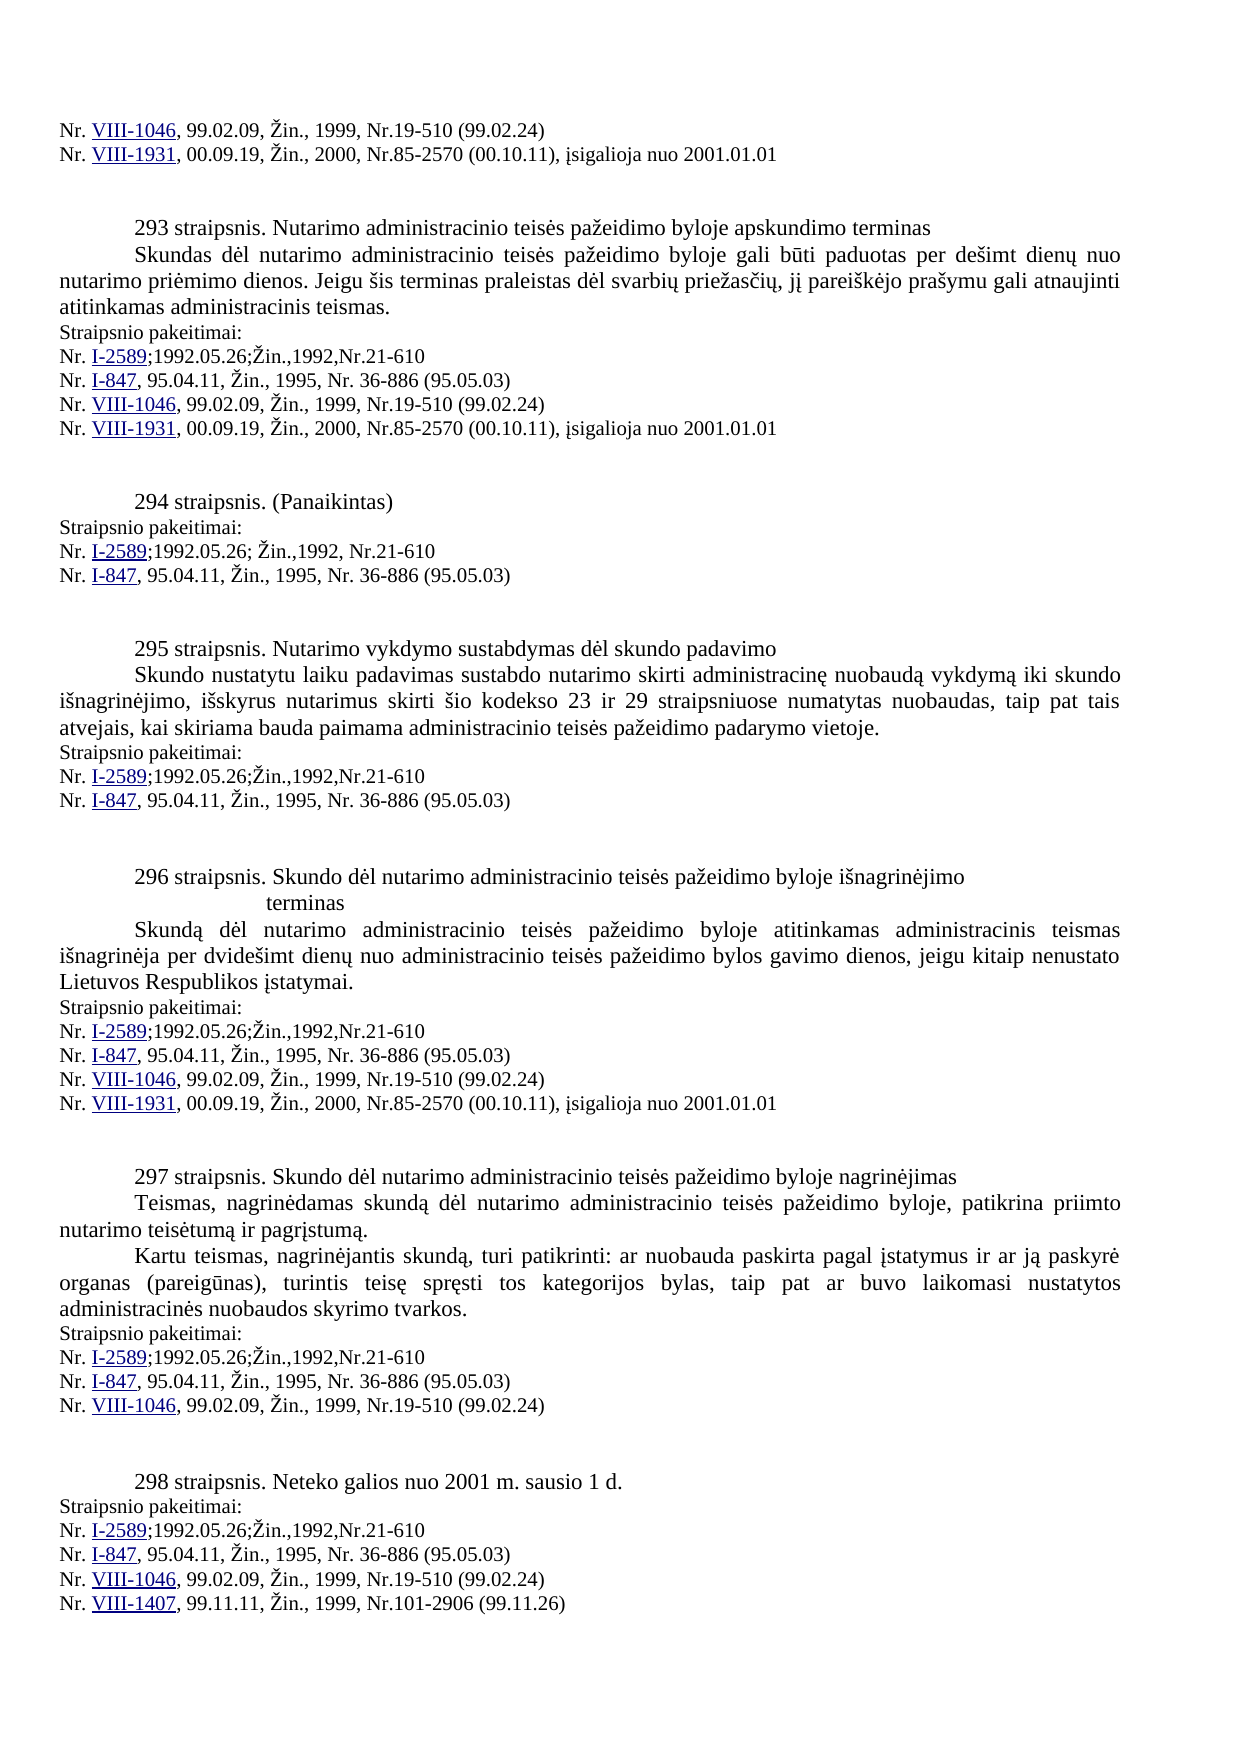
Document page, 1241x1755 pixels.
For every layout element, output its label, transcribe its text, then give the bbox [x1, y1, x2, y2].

text Skundas dėl nutarimo administracinio teisės pažeidimo byloje gali būti paduotas per dešimt dienų nuo nutarimo priėmimo dienos. Jeigu šis terminas praleistas dėl svarbių priežasčių, jį pareiškėjo prašymu gali atnaujinti atitinkamas administracinis teismas. [59, 241, 1122, 320]
text Kartu teismas, nagrinėjantis skundą, turi patikrinti: ar nuobauda paskirta pagal įstatymus ir ar ją paskyrė organas (pareigūnas), turintis teisę spręsti tos kategorijos bylas, taip pat ar buvo laikomasi nustatytos administracinės nuobaudos skyrimo tvarkos. [59, 1242, 1122, 1321]
text Straipsnio pakeitimai: [59, 514, 1122, 539]
text Nr. VIII-1046, 99.02.09, Žin., 1999, Nr.19-510 (99.02.24) [59, 1067, 1122, 1091]
text Nr. I-2589;1992.05.26;Žin.,1992,Nr.21-610 [59, 1518, 1122, 1542]
text Straipsnio pakeitimai: [59, 320, 1122, 344]
text 297 straipsnis. Skundo dėl nutarimo administracinio teisės pažeidimo byloje nagrinėjimas [134, 1163, 1122, 1189]
text Nr. I-2589;1992.05.26;Žin.,1992,Nr.21-610 [59, 344, 1122, 368]
text Nr. I-2589;1992.05.26;Žin.,1992,Nr.21-610 [59, 1345, 1122, 1369]
text Nr. I-2589;1992.05.26;Žin.,1992,Nr.21-610 [59, 764, 1122, 788]
text Straipsnio pakeitimai: [59, 740, 1122, 764]
text Nr. I-847, 95.04.11, Žin., 1995, Nr. 36-886 (95.05.03) [59, 563, 1122, 587]
text Nr. I-2589;1992.05.26; Žin.,1992, Nr.21-610 [59, 539, 1122, 563]
text Skundą dėl nutarimo administracinio teisės pažeidimo byloje atitinkamas administracinis teismas išnagrinėja per dvidešimt dienų nuo administracinio teisės pažeidimo bylos gavimo dienos, jeigu kitaip nenustato Lietuvos Respublikos įstatymai. [59, 916, 1122, 995]
text 294 straipsnis. (Panaikintas) [59, 488, 1122, 514]
text Nr. VIII-1931, 00.09.19, Žin., 2000, Nr.85-2570 (00.10.11), įsigalioja nuo 2001.01.01 [59, 416, 1122, 440]
text Nr. I-847, 95.04.11, Žin., 1995, Nr. 36-886 (95.05.03) [59, 368, 1122, 392]
text Nr. VIII-1931, 00.09.19, Žin., 2000, Nr.85-2570 (00.10.11), įsigalioja nuo 2001.01.01 [59, 142, 1122, 166]
text Nr. I-847, 95.04.11, Žin., 1995, Nr. 36-886 (95.05.03) [59, 1542, 1122, 1566]
text Nr. I-847, 95.04.11, Žin., 1995, Nr. 36-886 (95.05.03) [59, 1043, 1122, 1067]
text Straipsnio pakeitimai: [59, 1494, 1122, 1518]
text Nr. I-847, 95.04.11, Žin., 1995, Nr. 36-886 (95.05.03) [59, 1369, 1122, 1393]
text Straipsnio pakeitimai: [59, 995, 1122, 1019]
text Nr. I-847, 95.04.11, Žin., 1995, Nr. 36-886 (95.05.03) [59, 788, 1122, 812]
text Nr. VIII-1046, 99.02.09, Žin., 1999, Nr.19-510 (99.02.24) [59, 392, 1122, 416]
text terminas [266, 889, 1122, 916]
text Nr. VIII-1046, 99.02.09, Žin., 1999, Nr.19-510 (99.02.24) [59, 118, 1122, 142]
text Nr. VIII-1931, 00.09.19, Žin., 2000, Nr.85-2570 (00.10.11), įsigalioja nuo 2001.01.01 [59, 1091, 1122, 1115]
text Skundo nustatytu laiku padavimas sustabdo nutarimo skirti administracinę nuobaudą vykdymą iki skundo išnagrinėjimo, išskyrus nutarimus skirti šio kodekso 23 ir 29 straipsniuose numatytas nuobaudas, taip pat tais atvejais, kai skiriama bauda paimama administracinio teisės pažeidimo padarymo vietoje. [59, 661, 1122, 740]
text 298 straipsnis. Neteko galios nuo 2001 m. sausio 1 d. [59, 1468, 1122, 1494]
text Teismas, nagrinėdamas skundą dėl nutarimo administracinio teisės pažeidimo byloje, patikrina priimto nutarimo teisėtumą ir pagrįstumą. [59, 1189, 1122, 1242]
text Nr. I-2589;1992.05.26;Žin.,1992,Nr.21-610 [59, 1019, 1122, 1043]
text Nr. VIII-1046, 99.02.09, Žin., 1999, Nr.19-510 (99.02.24) [59, 1566, 1122, 1591]
text Nr. VIII-1046, 99.02.09, Žin., 1999, Nr.19-510 (99.02.24) [59, 1393, 1122, 1417]
text 296 straipsnis. Skundo dėl nutarimo administracinio teisės pažeidimo byloje išnagrinėjimo [134, 863, 1122, 889]
text Straipsnio pakeitimai: [59, 1321, 1122, 1345]
text 295 straipsnis. Nutarimo vykdymo sustabdymas dėl skundo padavimo [59, 635, 1122, 661]
text Nr. VIII-1407, 99.11.11, Žin., 1999, Nr.101-2906 (99.11.26) [59, 1591, 1122, 1614]
text 293 straipsnis. Nutarimo administracinio teisės pažeidimo byloje apskundimo terminas [134, 214, 1122, 241]
